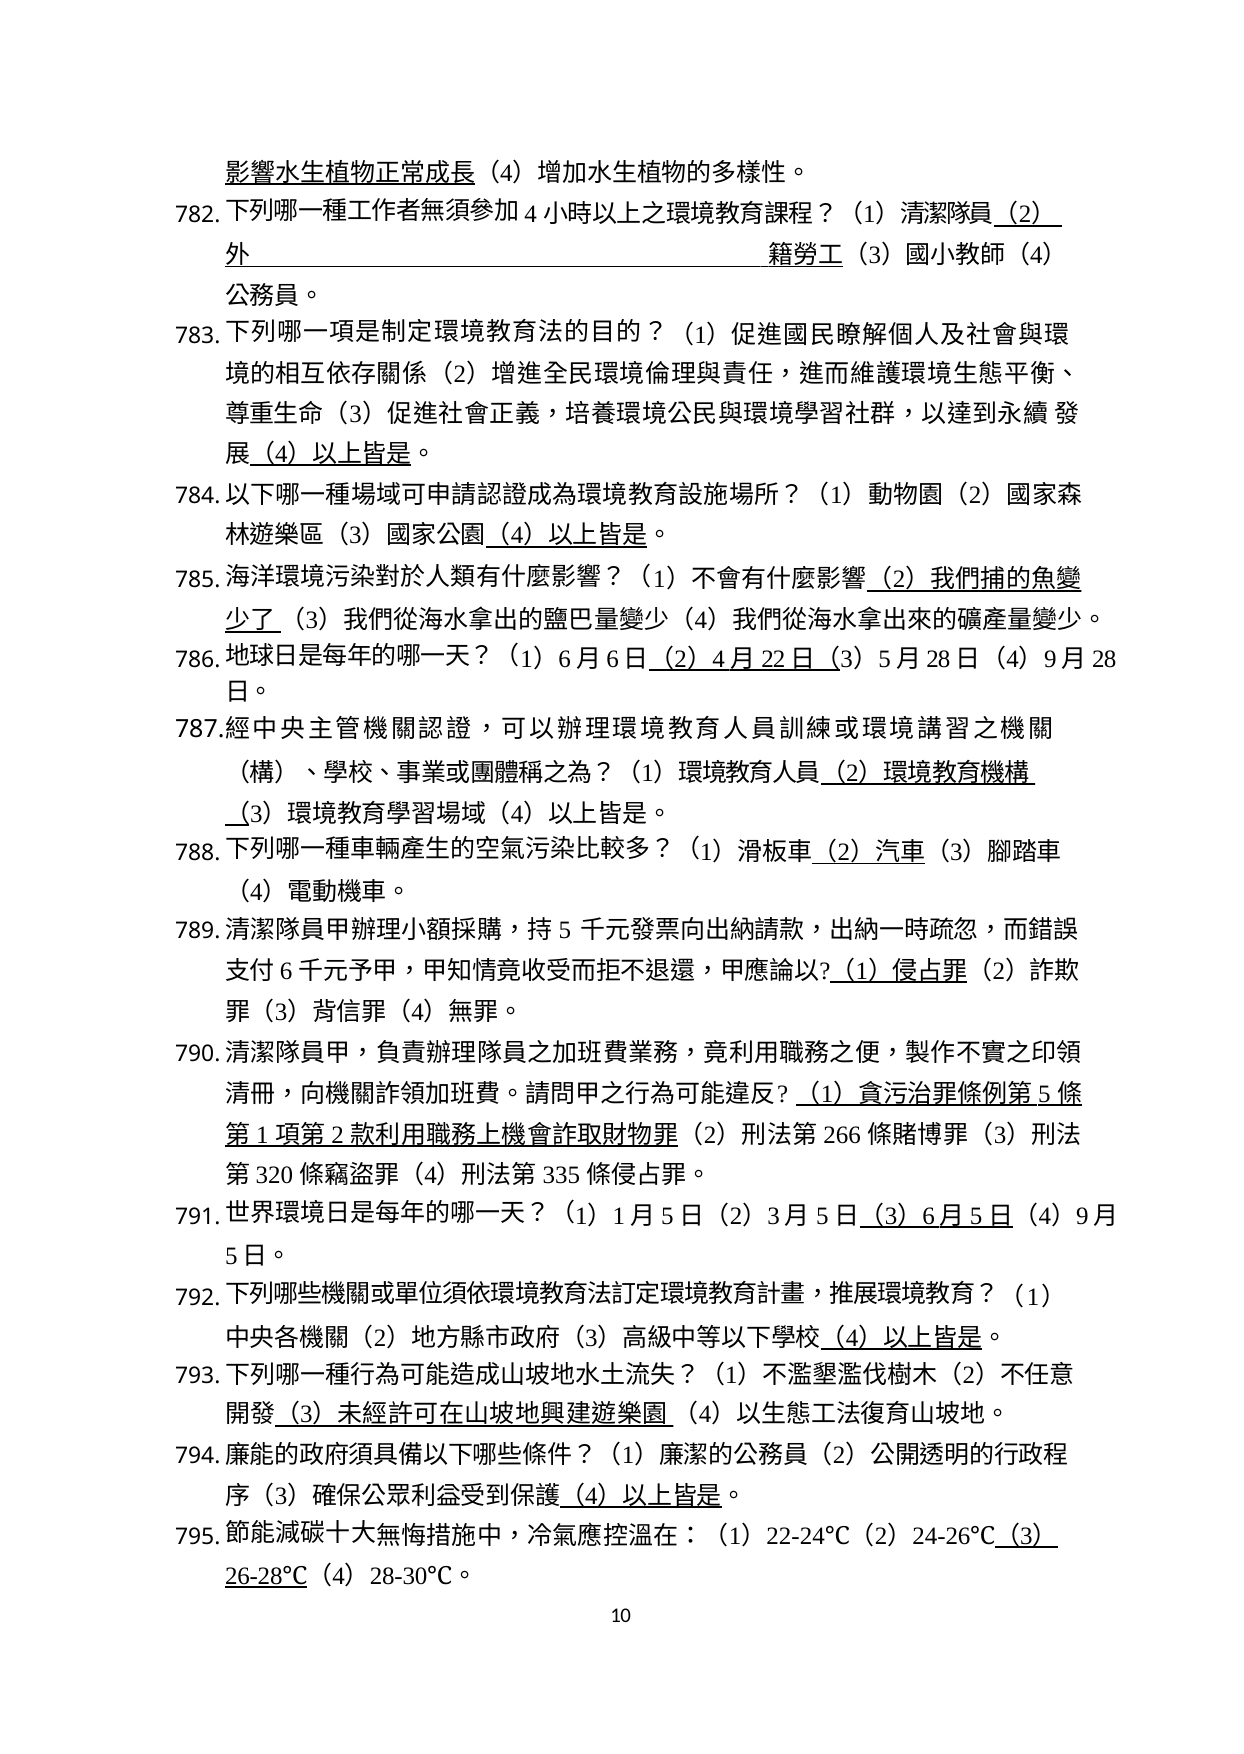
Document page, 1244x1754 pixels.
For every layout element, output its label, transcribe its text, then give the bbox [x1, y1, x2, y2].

list 下列哪一種工作者無須參加 4 小時以上之環境教育課程？（1）清潔隊員（2） 外 籍勞工（3）國小教師（4）公務員。 [175, 191, 1082, 312]
list 廉能的政府須具備以下哪些條件？（1）廉潔的公務員（2）公開透明的行政程序（3）確保公眾利益受到保護（4）以上皆是。 [175, 1434, 1082, 1511]
text 支付 6 千元予甲，甲知情竟收受而拒不退還，甲應論以?（1）侵占罪（2）詐欺罪（3）背信罪（4）無罪。 [225, 950, 1082, 1027]
list 地球日是每年的哪一天？（1）6月6日（2）4月 22日（3）5月28日（4）9月28 日。 [175, 641, 1119, 707]
list 以下哪一種場域可申請認證成為環境教育設施場所？（1）動物園（2）國家森林遊樂區（3）國家公園（4）以上皆是。 [175, 474, 1082, 551]
list 節能減碳十大無悔措施中，冷氣應控溫在：（1）22-24℃（2）24-26℃（3） [175, 1516, 1119, 1551]
list 經中央主管機關認證，可以辦理環境教育人員訓練或環境講習之機關 [175, 709, 1119, 748]
list 世界環境日是每年的哪一天？（1）1月5 日（2）3月5 日（3）6月 5 日（4）9月 [175, 1196, 1119, 1231]
list 清潔隊員甲，負責辦理隊員之加班費業務，竟利用職務之便，製作不實之印領清冊，向機關詐領加班費。請問甲之行為可能違反? （1）貪污治罪條例第 5 條 第 1 項第 2 款利用職務上機會詐取財物罪（2）刑法第 266 條賭博罪（3）刑法第 320 條竊盜罪（4）刑法第 335 條侵占罪。 [175, 1032, 1082, 1191]
text 影響水生植物正常成長（4）增加水生植物的多樣性。 [225, 152, 1119, 189]
text 26-28℃（4）28-30℃。 [225, 1556, 1119, 1592]
text 開發（3）未經許可在山坡地興建遊樂園 （4）以生態工法復育山坡地。 [225, 1394, 1119, 1430]
list 海洋環境污染對於人類有什麼影響？（1）不會有什麼影響（2）我們捕的魚變 少了 （3）我們從海水拿出的鹽巴量變少（4）我們從海水拿出來的礦產量變少。 [175, 556, 1082, 636]
text 5日。 [225, 1235, 1119, 1272]
text 境的相互依存關係（2）增進全民環境倫理與責任，進而維護環境生態平衡、尊重生命（3）促進社會正義，培養環境公民與環境學習社群，以達到永續 發展（4）以上皆是。 [225, 354, 1082, 470]
list 下列哪一種行為可能造成山坡地水土流失？（1）不濫墾濫伐樹木（2）不任意 [175, 1358, 1119, 1390]
list 清潔隊員甲辦理小額採購，持 5 千元發票向出納請款，出納一時疏忽，而錯誤 [175, 910, 1119, 946]
list 下列哪一項是制定環境教育法的目的？（1）促進國民瞭解個人及社會與環 [175, 316, 1119, 350]
text （構）、學校、事業或團體稱之為？（1）環境教育人員（2）環境教育機構 （3）環境教育學習場域（4）以上皆是。 [225, 752, 1082, 829]
text （4）電動機車。 [225, 871, 1119, 908]
list 下列哪一種車輛產生的空氣污染比較多？（1）滑板車（2）汽車（3）腳踏車 [175, 834, 1119, 867]
list 下列哪些機關或單位須依環境教育法訂定環境教育計畫，推展環境教育？（1）中央各機關（2）地方縣市政府（3）高級中等以下學校（4）以上皆是。 [175, 1274, 1082, 1354]
